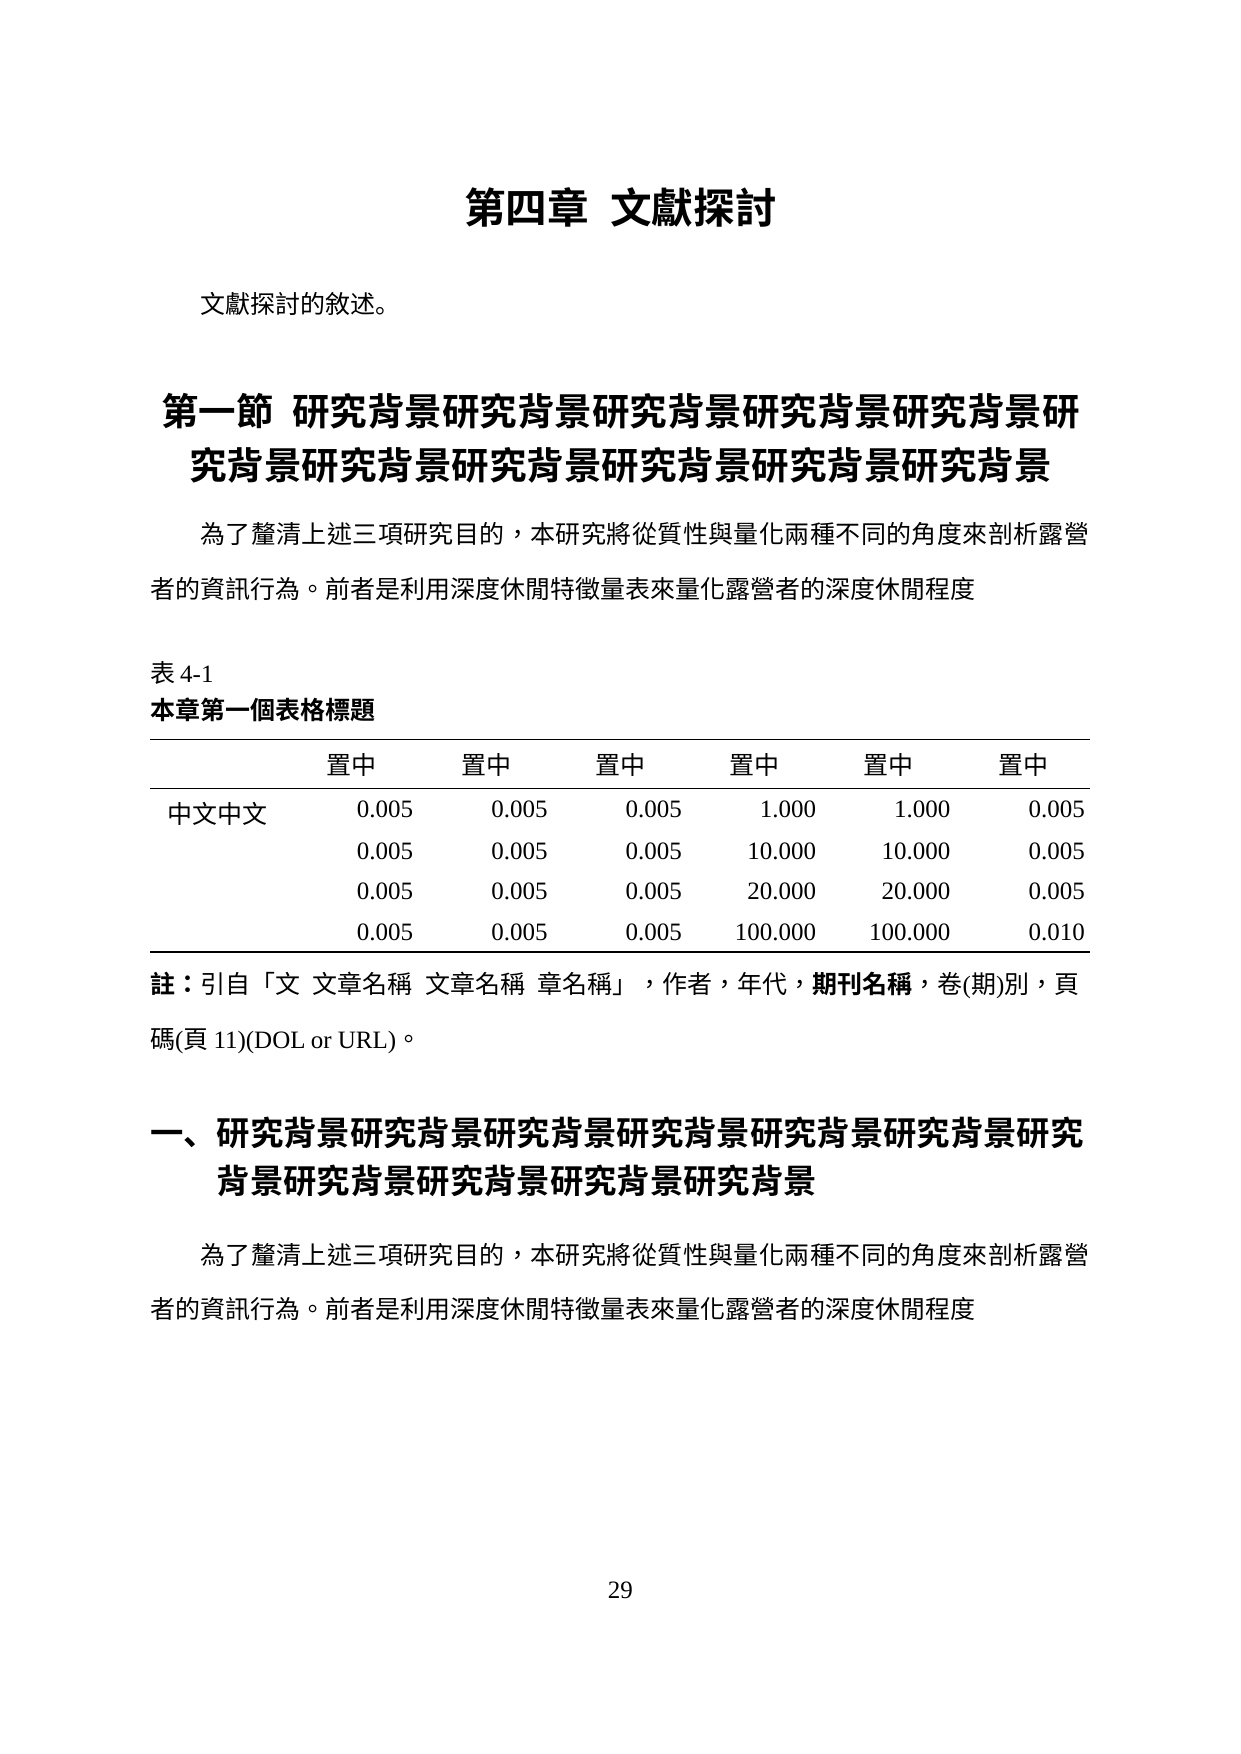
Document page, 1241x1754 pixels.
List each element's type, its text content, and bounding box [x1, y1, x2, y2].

table_cell 0.005 [553, 829, 687, 871]
table_cell 0.005 [956, 829, 1090, 871]
table_cell 0.005 [419, 911, 553, 951]
table_cell 0.005 [419, 829, 553, 871]
table_cell 1.000 [687, 789, 821, 829]
text 註：引自「文 文章名稱 文章名稱 章名稱」，作者，年代，期刊名稱，卷(期)別，頁碼(頁11)(DOL or URL)。 [150, 965, 1090, 1056]
table_cell 0.005 [284, 829, 418, 871]
table_cell 0.005 [553, 789, 687, 829]
subtitle 一、研究背景研究背景研究背景研究背景研究背景研究背景研究背景研究背景研究背景研究背景研究背景 [150, 1106, 1090, 1203]
table_cell 10.000 [687, 829, 821, 871]
subtitle 第四章 文獻探討 [150, 175, 1090, 235]
table_cell 0.005 [419, 871, 553, 911]
table_cell 0.010 [956, 911, 1090, 951]
table_cell 20.000 [687, 871, 821, 911]
text 文獻探討的敘述。 [150, 285, 1090, 321]
table_cell 0.005 [419, 789, 553, 829]
table_cell 0.005 [284, 871, 418, 911]
table_header 置中 [419, 740, 553, 788]
text 為了釐清上述三項研究目的，本研究將從質性與量化兩種不同的角度來剖析露營者的資訊行為。前者是利用深度休閒特徵量表來量化露營者的深度休閒程度 [150, 515, 1090, 606]
table_header 置中 [956, 740, 1090, 788]
table_cell 0.005 [553, 911, 687, 951]
text 為了釐清上述三項研究目的，本研究將從質性與量化兩種不同的角度來剖析露營者的資訊行為。前者是利用深度休閒特徵量表來量化露營者的深度休閒程度 [150, 1235, 1090, 1326]
table_cell 0.005 [284, 911, 418, 951]
table_cell 0.005 [284, 789, 418, 829]
table_cell 10.000 [821, 829, 956, 871]
table_cell 0.005 [553, 871, 687, 911]
table_cell 100.000 [821, 911, 956, 951]
table_header 置中 [284, 740, 418, 788]
table_header [150, 740, 284, 788]
table_header 置中 [553, 740, 687, 788]
text 表4-1 本章第一個表格標題 [150, 654, 1090, 726]
table_cell 中文中文 [150, 789, 284, 951]
table_cell 1.000 [821, 789, 956, 829]
table_header 置中 [821, 740, 956, 788]
table_cell 0.005 [956, 789, 1090, 829]
table_cell 20.000 [821, 871, 956, 911]
subtitle 第一節 研究背景研究背景研究背景研究背景研究背景研究背景研究背景研究背景研究背景研究背景研究背景 [150, 382, 1090, 490]
table_header 置中 [687, 740, 821, 788]
table_cell 0.005 [956, 871, 1090, 911]
table_cell 100.000 [687, 911, 821, 951]
